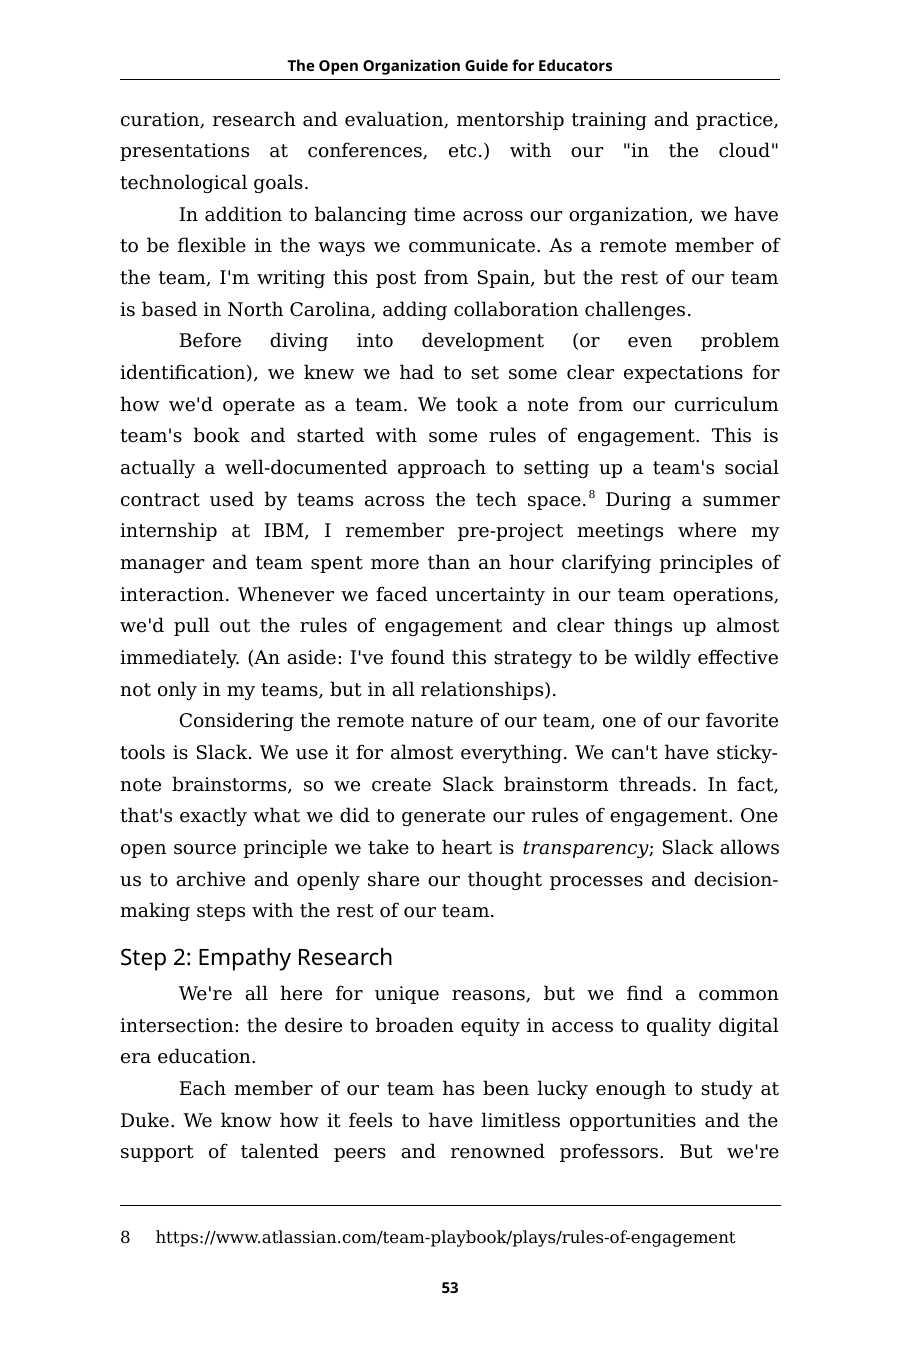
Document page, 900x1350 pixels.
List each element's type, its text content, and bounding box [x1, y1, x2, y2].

text Considering the remote nature of our team, one of our favorite tools is Slack. We use it for almost everything. We can't have sticky-note brainstorms, so we create Slack brainstorm threads. In fact, that's exactly what we did to generate our rules of engagement. One open source principle we take to heart is transparency; Slack allows us to archive and openly share our thought processes and decision-making steps with the rest of our team. [120, 710, 780, 922]
text curation, research and evaluation, mentorship training and practice, presentations at conferences, etc.) with our "in the cloud" technological goals. [120, 109, 780, 194]
text We're all here for unique reasons, but we find a common intersection: the desire to broaden equity in access to quality digital era education. [120, 983, 780, 1068]
text Before diving into development (or even problem identification), we knew we had to set some clear expectations for how we'd operate as a team. We took a note from our curriculum team's book and started with some rules of engagement. This is actually a well-documented approach to setting up a team's social contract used by teams across the tech space. During a summer internship at IBM, I remember pre-project meetings where my manager and team spent more than an hour clarifying principles of interaction. Whenever we faced uncertainty in our team operations, we'd pull out the rules of engagement and clear things up almost immediately. (An aside: I've found this strategy to be wildly effective not only in my teams, but in all relationships). [120, 330, 780, 701]
text In addition to balancing time across our organization, we have to be flexible in the ways we communicate. As a remote member of the team, I'm writing this post from Spain, but the rest of our team is based in North Carolina, adding collaboration challenges. [120, 204, 780, 321]
text https://www.atlassian.com/team-playbook/plays/rules-of-engagement [120, 1228, 780, 1247]
subtitle Step 2: Empathy Research [120, 944, 780, 971]
text Each member of our team has been lucky enough to study at Duke. We know how it feels to have limitless opportunities and the support of talented peers and renowned professors. But we're [120, 1078, 780, 1163]
